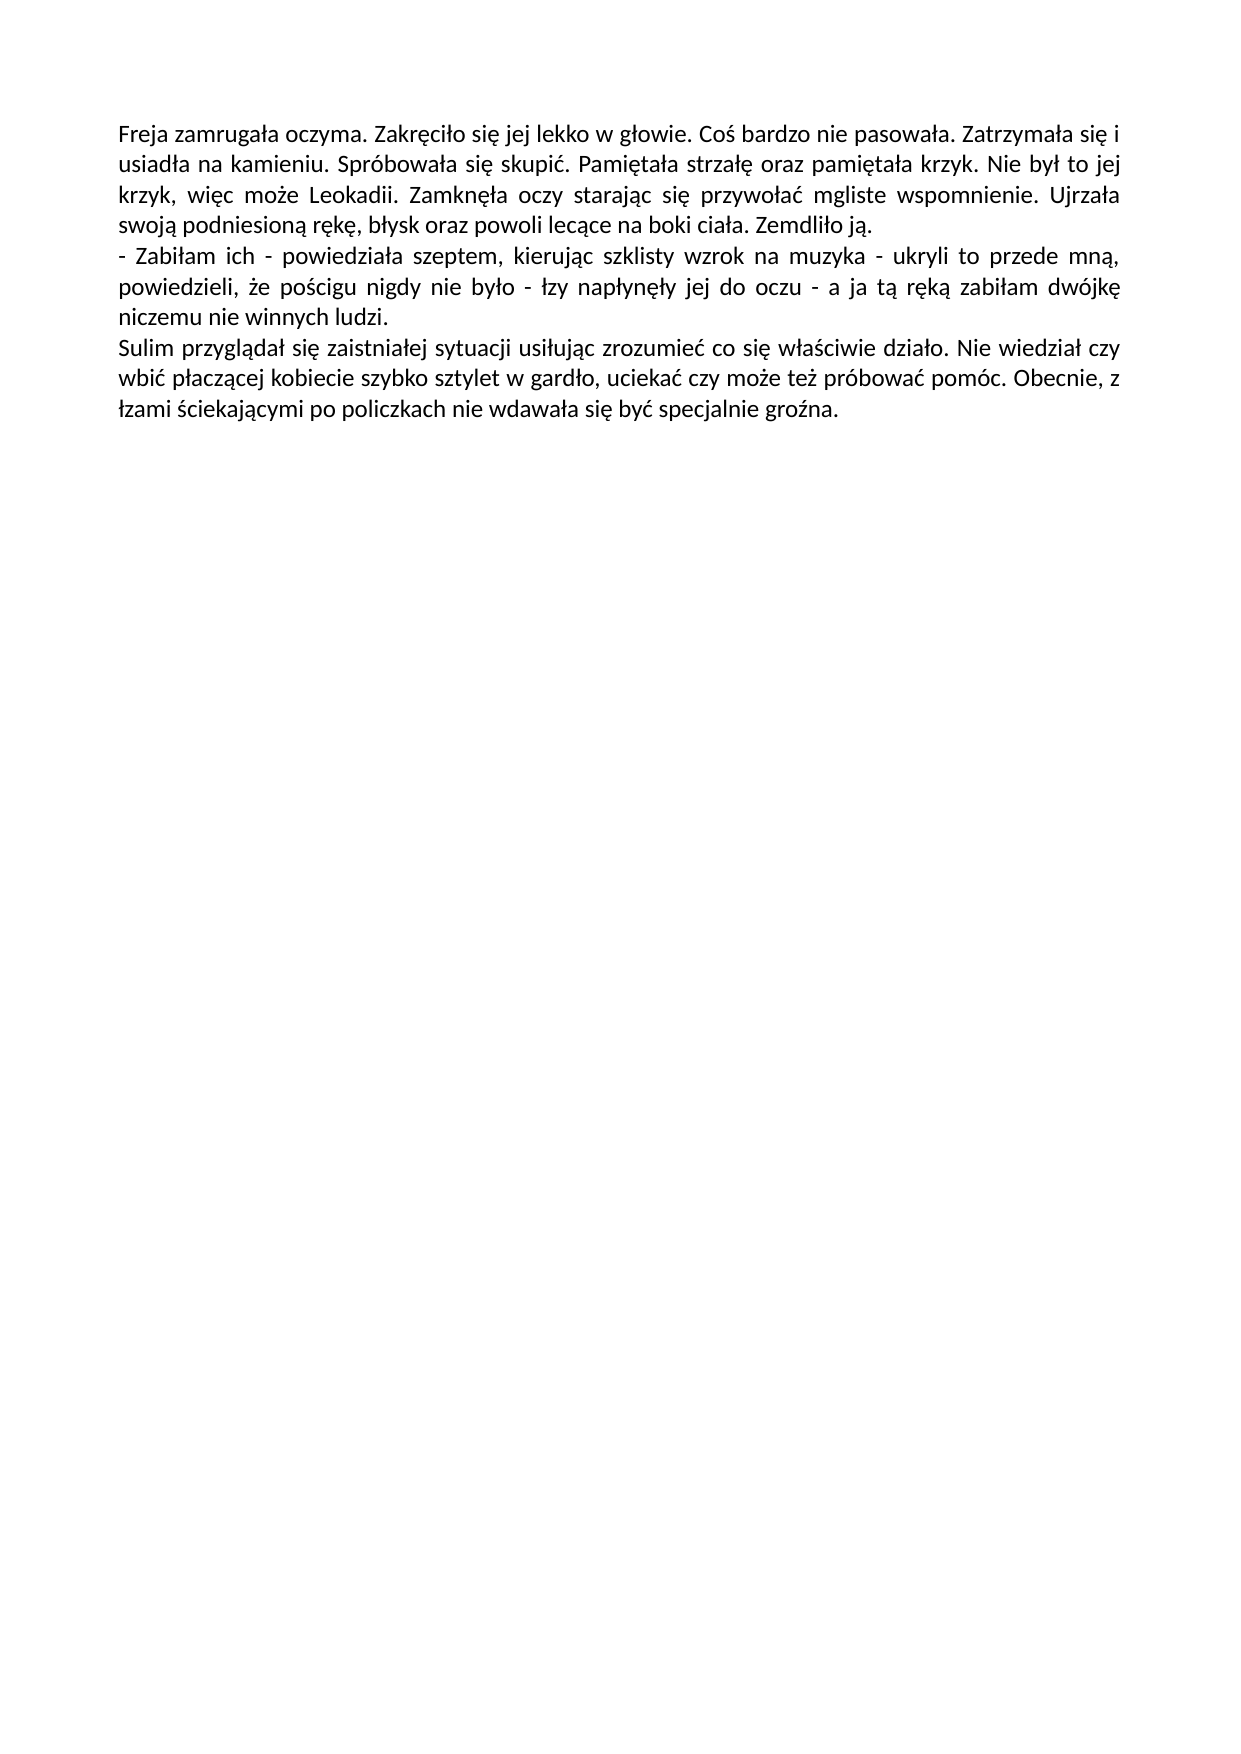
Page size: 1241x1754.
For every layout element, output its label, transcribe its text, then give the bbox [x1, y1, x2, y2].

text - Zabiłam ich - powiedziała szeptem, kierując szklisty wzrok na muzyka - ukryli to przede mną, powiedzieli, że pościgu nigdy nie było - łzy napłynęły jej do oczu - a ja tą ręką zabiłam dwójkę niczemu nie winnych ludzi. [118, 240, 1122, 332]
text Sulim przyglądał się zaistniałej sytuacji usiłując zrozumieć co się właściwie działo. Nie wiedział czy wbić płaczącej kobiecie szybko sztylet w gardło, uciekać czy może też próbować pomóc. Obecnie, z łzami ściekającymi po policzkach nie wdawała się być specjalnie groźna. [118, 332, 1122, 423]
text ­Freja zamrugała oczyma. Zakręciło się jej lekko w głowie. Coś bardzo nie pasowała. Zatrzymała się i usiadła na kamieniu. Spróbowała się skupić. Pamiętała strzałę oraz pamiętała krzyk. Nie był to jej krzyk, więc może Leokadii. Zamknęła oczy starając się przywołać mgliste wspomnienie. Ujrzała swoją podniesioną rękę, błysk oraz powoli lecące na boki ciała. Zemdliło ją. [118, 118, 1122, 240]
